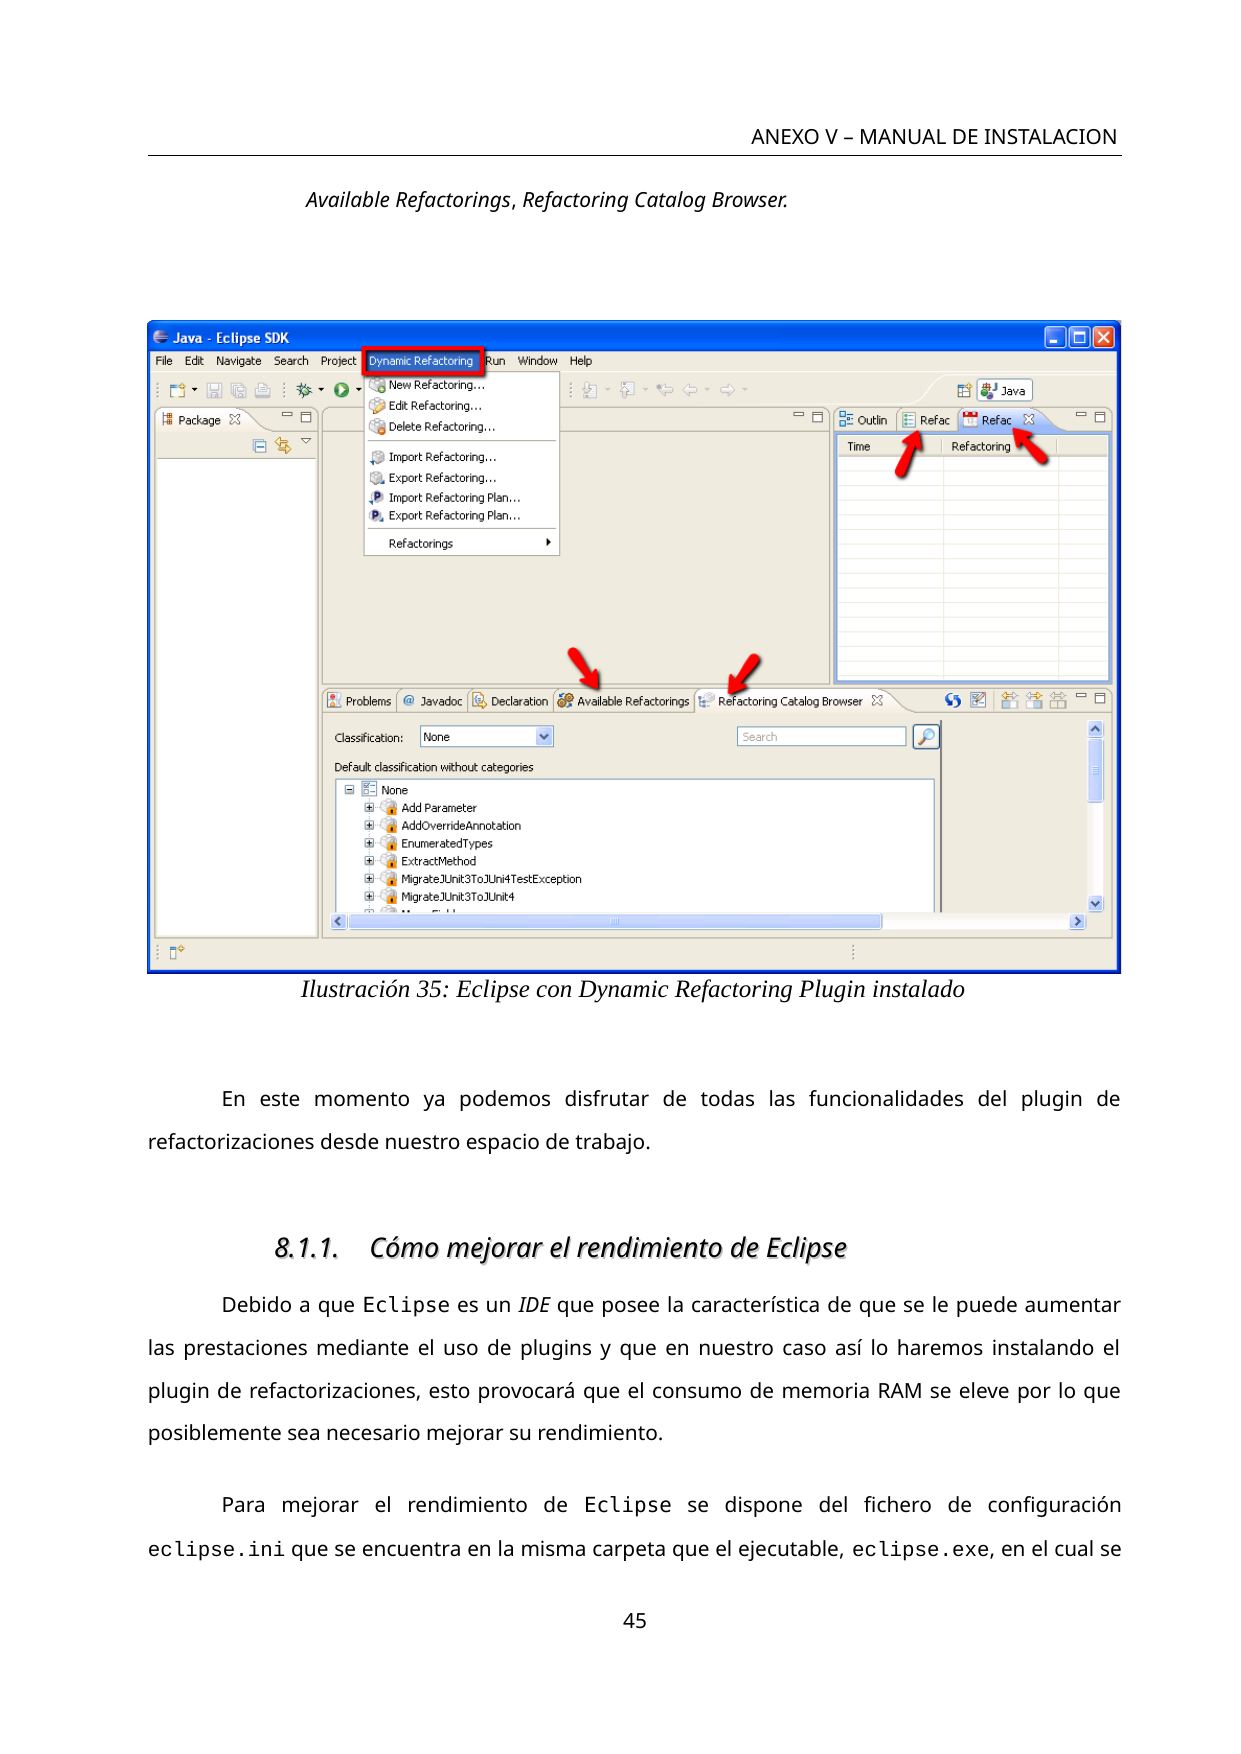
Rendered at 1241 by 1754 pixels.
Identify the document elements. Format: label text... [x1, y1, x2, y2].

text Para mejorar el rendimiento de Eclipse se dispone del fichero de configuración eclipse.ini que se encuentra en la misma carpeta que el ejecutable, eclipse.exe, en el cual se [148, 1486, 1122, 1563]
text Available Refactorings, Refactoring Catalog Browser. [148, 185, 1122, 213]
text Ilustración 35: Eclipse con Dynamic Refactoring Plugin instalado [147, 974, 1121, 1003]
text En este momento ya podemos disfrutar de todas las funcionalidades del plugin de refactorizaciones desde nuestro espacio de trabajo. [148, 1084, 1122, 1156]
subtitle Cómo mejorar el rendimiento de Eclipse [339, 1229, 1122, 1266]
text Debido a que Eclipse es un IDE que posee la característica de que se le puede aumentar las prestaciones mediante el uso de plugins y que en nuestro caso así lo haremos instalando el plugin de refactorizaciones, esto provocará que el consumo de memoria RAM se eleve por lo que posiblemente sea necesario mejorar su rendimiento. [148, 1291, 1122, 1447]
picture [147, 320, 1122, 974]
